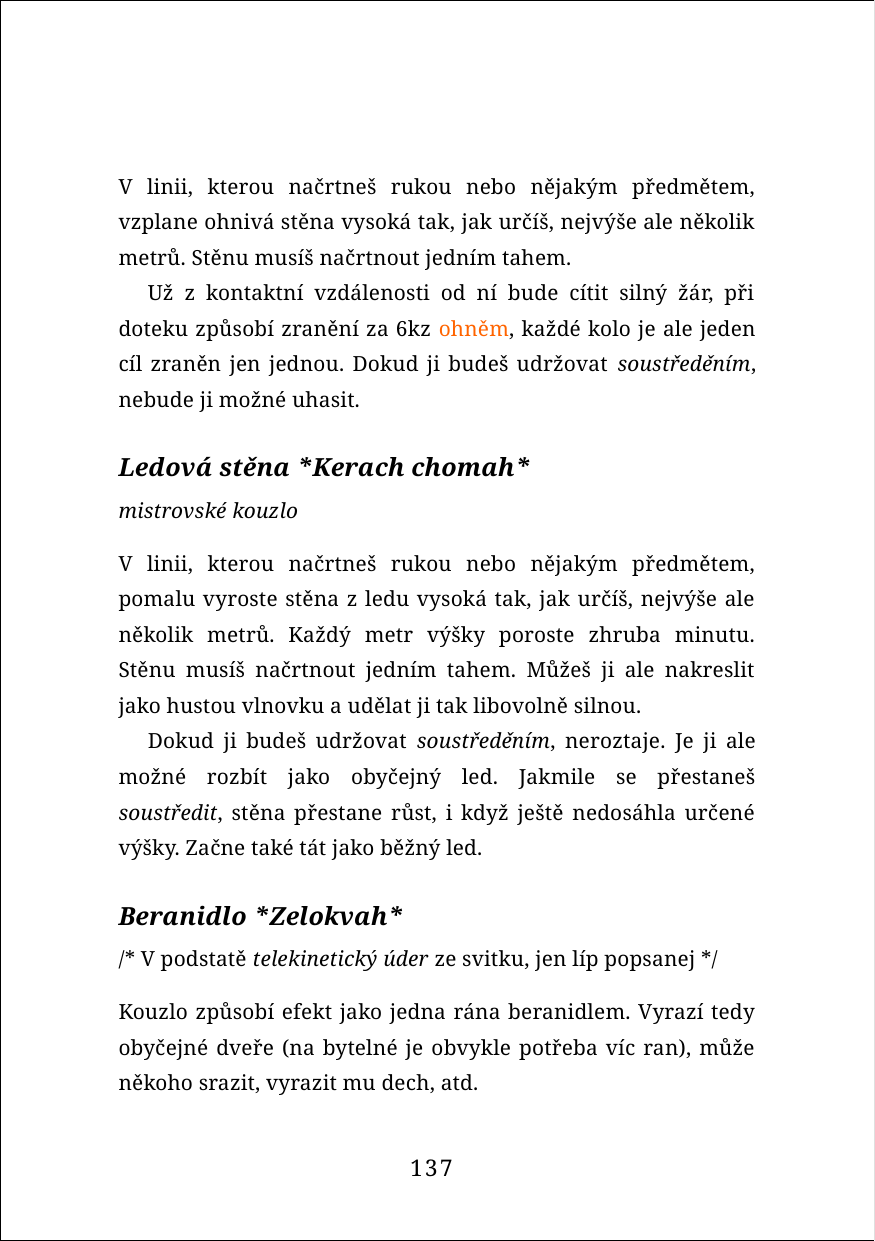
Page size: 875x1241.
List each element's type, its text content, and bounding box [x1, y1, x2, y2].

text Kouzlo způsobí efekt jako jedna rána beranidlem. Vyrazí tedy obyčejné dveře (na bytelné je obvykle potřeba víc ran), může někoho srazit, vyrazit mu dech, atd. [118, 997, 756, 1097]
text V linii, kterou načrtneš rukou nebo nějakým předmětem, pomalu vyroste stěna z ledu vysoká tak, jak určíš, nejvýše ale několik metrů. Každý metr výšky poroste zhruba minutu. Stěnu musíš načrtnout jedním tahem. Můžeš ji ale nakreslit jako hustou vlnovku a udělat ji tak libovolně silnou. Dokud ji budeš udržovat soustředěním, neroztaje. Je ji ale možné rozbít jako obyčejný led. Jakmile se přestaneš soustředit, stěna přestane růst, i když ještě nedosáhla určené výšky. Začne také tát jako běžný led. [118, 549, 756, 862]
subtitle Ledová stěna *Kerach chomah* [118, 450, 756, 484]
text /* V podstatě telekinetický úder ze svitku, jen líp popsanej */ [118, 944, 756, 972]
text mistrovské kouzlo [118, 496, 756, 524]
text V linii, kterou načrtneš rukou nebo nějakým předmětem, vzplane ohnivá stěna vysoká tak, jak určíš, nejvýše ale několik metrů. Stěnu musíš načrtnout jedním tahem. Už z kontaktní vzdálenosti od ní bude cítit silný žár, při doteku způsobí zranění za 6kz ohněm, každé kolo je ale jeden cíl zraněn jen jednou. Dokud ji budeš udržovat soustředěním, nebude ji možné uhasit. [118, 172, 756, 413]
subtitle Beranidlo *Zelokvah* [118, 898, 756, 932]
